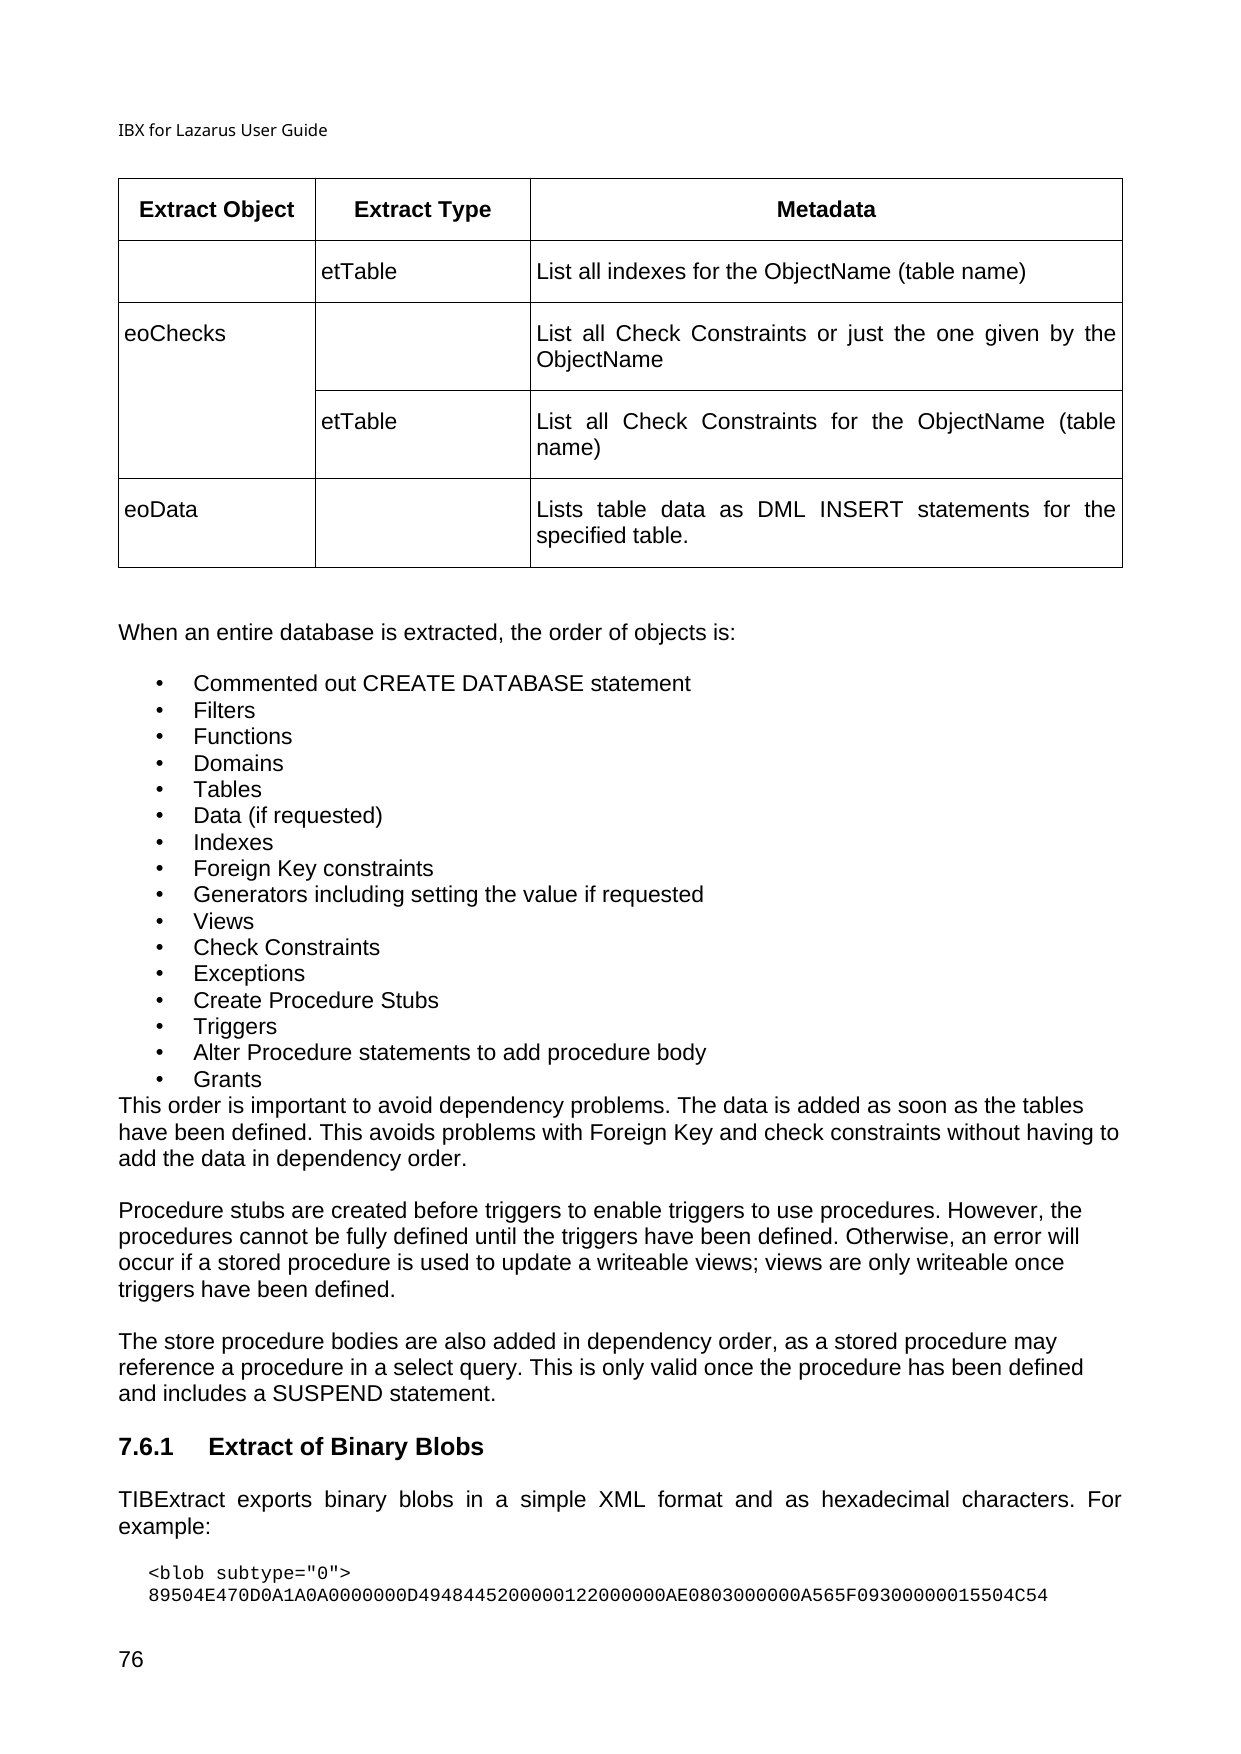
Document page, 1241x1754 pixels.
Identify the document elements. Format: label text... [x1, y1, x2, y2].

list Filters [156, 697, 1122, 723]
table_cell List all indexes for the ObjectName (table name) [531, 241, 1122, 302]
list Indexes [156, 828, 1122, 855]
list Views [156, 908, 1122, 934]
text 89504E470D0A1A0A0000000D4948445200000122000000AE0803000000A565F09300000015504C54 [148, 1585, 1122, 1607]
table_cell eoData [119, 479, 315, 567]
table_header Metadata [531, 179, 1122, 240]
list Alter Procedure statements to add procedure body [156, 1039, 1122, 1066]
subtitle Extract of Binary Blobs [118, 1432, 1122, 1461]
list Tables [156, 776, 1122, 802]
list Functions [156, 723, 1122, 749]
table_cell [316, 303, 530, 390]
list Exceptions [156, 960, 1122, 987]
list Triggers [156, 1013, 1122, 1039]
text TIBExtract exports binary blobs in a simple XML format and as hexadecimal characters. For example: [118, 1486, 1122, 1539]
table_cell etTable [316, 241, 530, 302]
list Commented out CREATE DATABASE statement [156, 670, 1122, 697]
text <blob subtype="0"> [148, 1564, 1122, 1585]
list Domains [156, 749, 1122, 776]
text This order is important to avoid dependency problems. The data is added as soon as the tables have been defined. This avoids problems with Foreign Key and check constraints without having to add the data in dependency order. [118, 1092, 1122, 1171]
table_cell List all Check Constraints for the ObjectName (table name) [531, 391, 1122, 478]
table_header Extract Type [316, 179, 530, 240]
table_cell Lists table data as DML INSERT statements for the specified table. [531, 479, 1122, 567]
table_cell eoChecks [119, 303, 315, 478]
list Check Constraints [156, 934, 1122, 960]
text Procedure stubs are created before triggers to enable triggers to use procedures. However, the procedures cannot be fully defined until the triggers have been defined. Otherwise, an error will occur if a stored procedure is used to update a writeable views; views are only writeable once triggers have been defined. [118, 1197, 1122, 1302]
list Foreign Key constraints [156, 855, 1122, 881]
table_cell [119, 241, 315, 302]
table_cell [316, 479, 530, 567]
list Data (if requested) [156, 802, 1122, 828]
list Grants [156, 1066, 1122, 1092]
table_header Extract Object [119, 179, 315, 240]
text The store procedure bodies are also added in dependency order, as a stored procedure may reference a procedure in a select query. This is only valid once the procedure has been defined and includes a SUSPEND statement. [118, 1328, 1122, 1407]
table_cell etTable [316, 391, 530, 478]
table_cell List all Check Constraints or just the one given by the ObjectName [531, 303, 1122, 390]
list Generators including setting the value if requested [156, 881, 1122, 908]
text When an entire database is extracted, the order of objects is: [118, 618, 1122, 645]
list Create Procedure Stubs [156, 987, 1122, 1013]
